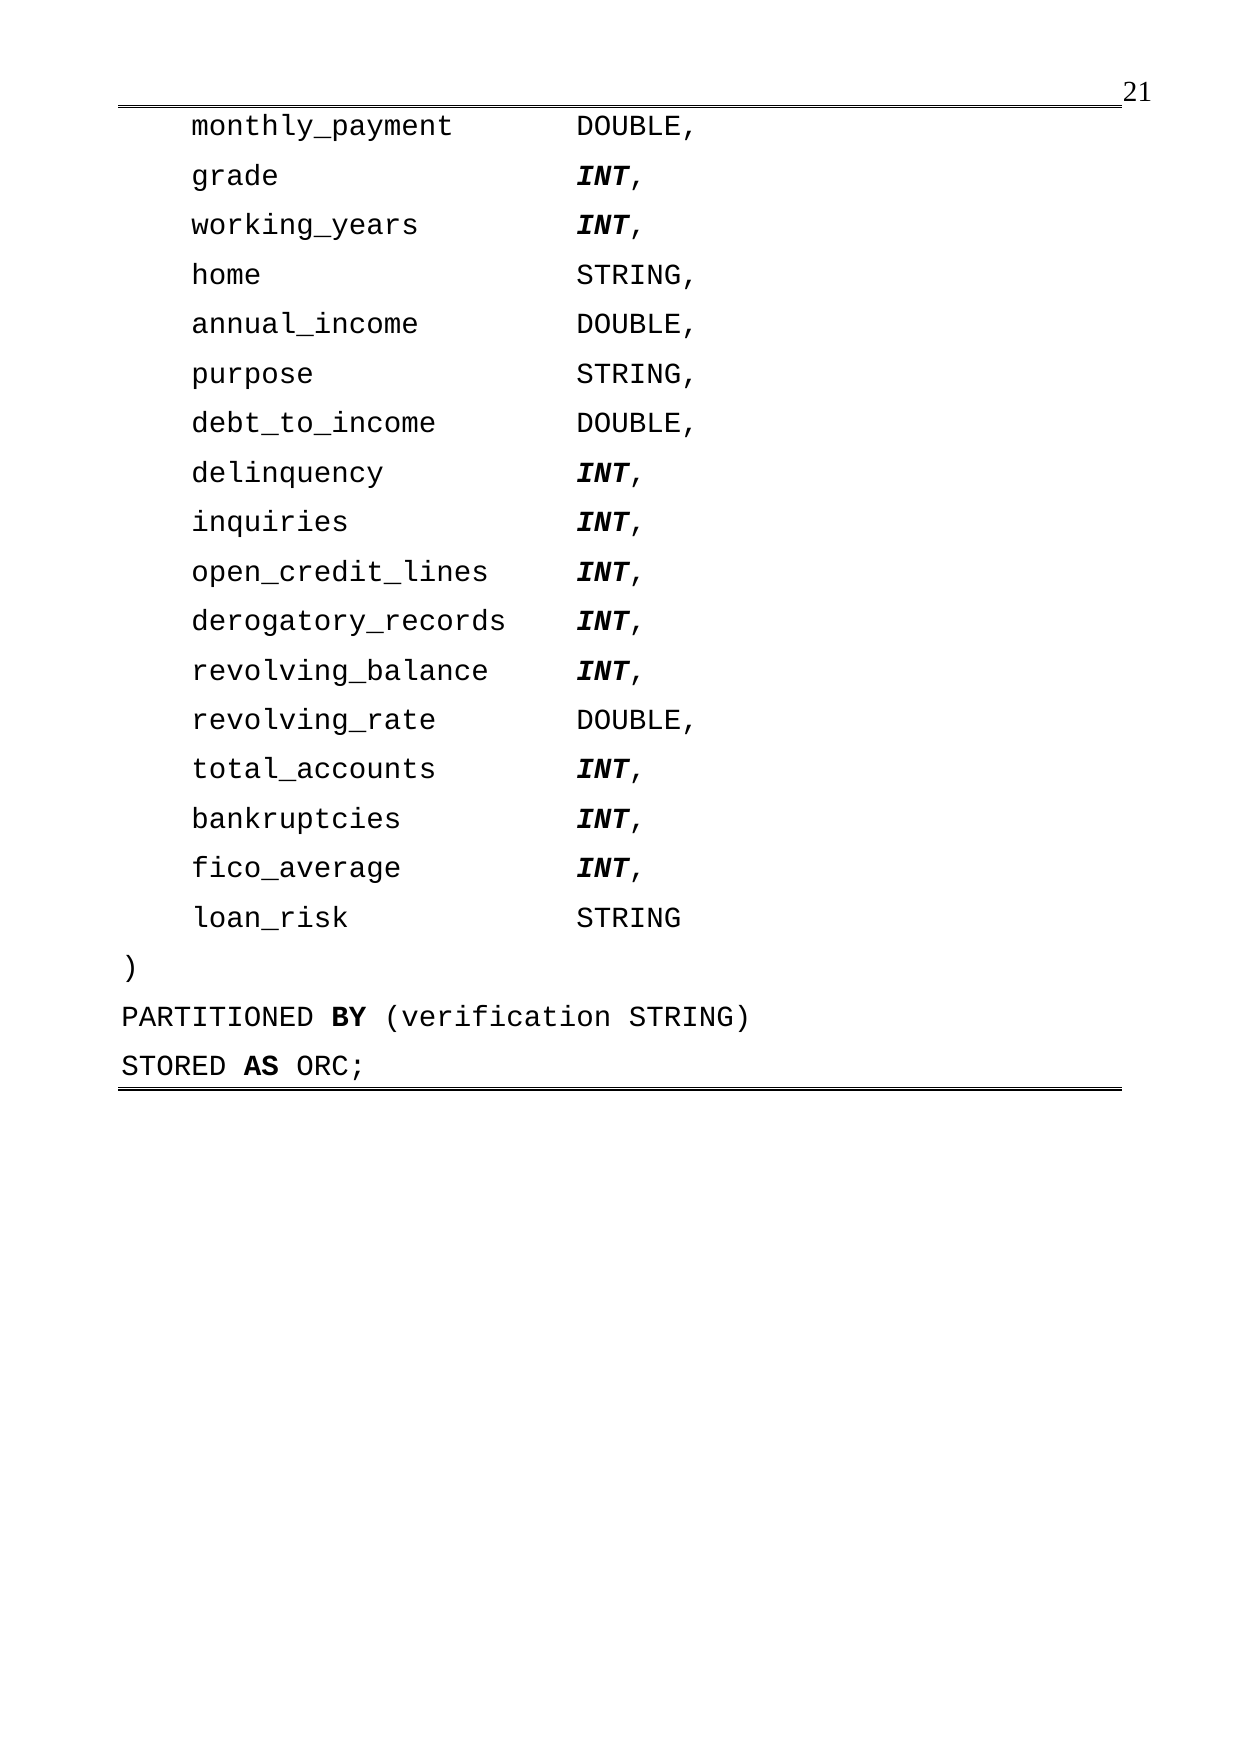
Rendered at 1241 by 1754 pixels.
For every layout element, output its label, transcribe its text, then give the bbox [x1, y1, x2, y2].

text derogatory_records INT, [118, 600, 1122, 639]
text open_credit_lines INT, [118, 551, 1122, 590]
text inquiries INT, [118, 501, 1122, 540]
text ) [118, 946, 1122, 986]
text bankruptcies INT, [118, 798, 1122, 837]
text STORED AS ORC; [118, 1045, 1122, 1087]
text debt_to_income DOUBLE, [118, 402, 1122, 441]
text revolving_rate DOUBLE, [118, 699, 1122, 738]
text working_years INT, [118, 204, 1122, 243]
text grade INT, [118, 155, 1122, 194]
text delinquency INT, [118, 452, 1122, 491]
text purpose STRING, [118, 353, 1122, 392]
text total_accounts INT, [118, 748, 1122, 788]
text annual_income DOUBLE, [118, 303, 1122, 342]
text revolving_balance INT, [118, 649, 1122, 689]
text loan_risk STRING [118, 897, 1122, 936]
text PARTITIONED BY (verification STRING) [118, 996, 1122, 1035]
text monthly_payment DOUBLE, [118, 108, 1122, 144]
text home STRING, [118, 254, 1122, 293]
text fico_average INT, [118, 847, 1122, 887]
